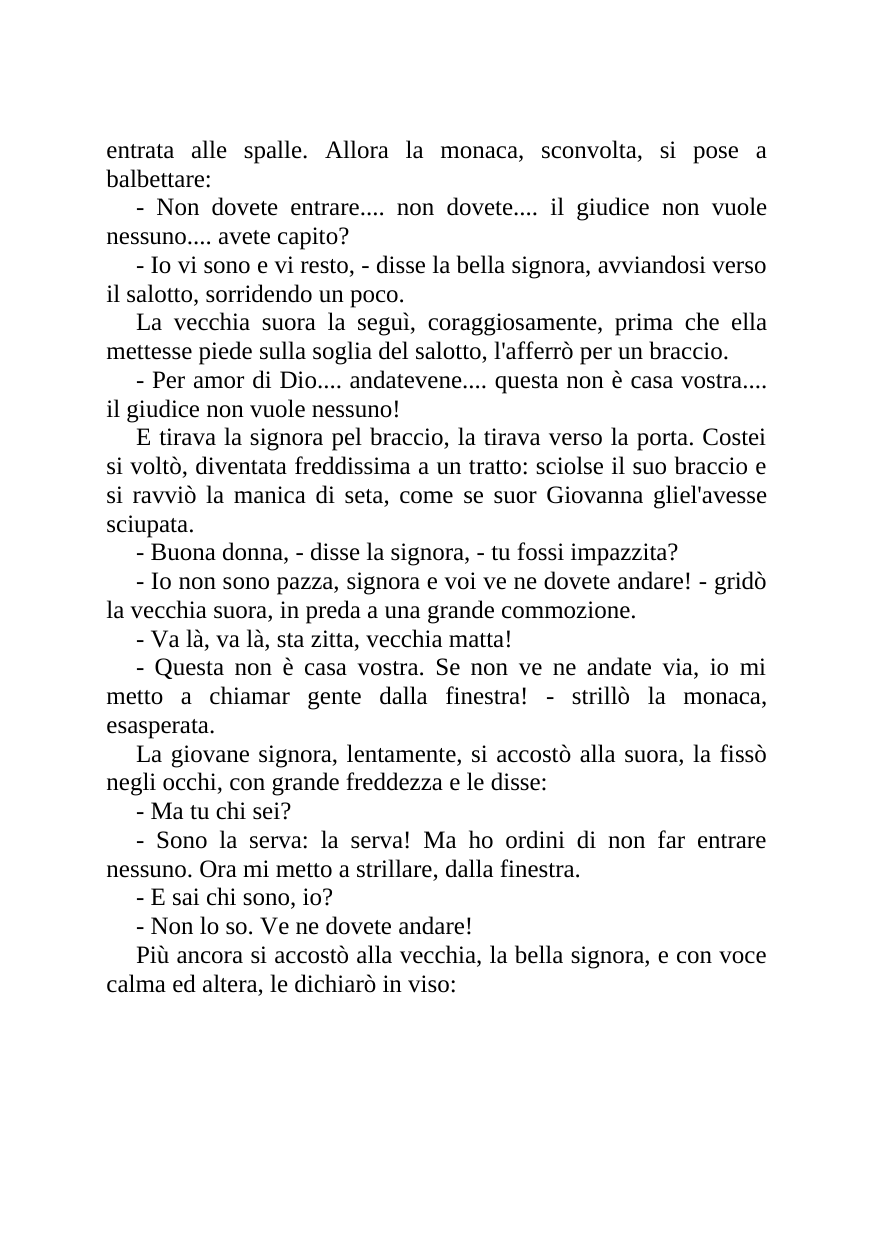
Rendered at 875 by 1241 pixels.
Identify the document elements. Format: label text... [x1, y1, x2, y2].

text - Non lo so. Ve ne dovete andare! [106, 911, 768, 940]
text - Io vi sono e vi resto, - disse la bella signora, avviandosi verso il salotto, sorridendo un poco. [106, 250, 768, 307]
text - Per amor di Dio.... andatevene.... questa non è casa vostra.... il giudice non vuole nessuno! [106, 365, 768, 422]
text - Sono la serva: la serva! Ma ho ordini di non far entrare nessuno. Ora mi metto a strillare, dalla finestra. [106, 825, 768, 882]
text La giovane signora, lentamente, si accostò alla suora, la fissò negli occhi, con grande freddezza e le disse: [106, 739, 768, 796]
text - Io non sono pazza, signora e voi ve ne dovete andare! - gridò la vecchia suora, in preda a una grande commozione. [106, 566, 768, 624]
text - Questa non è casa vostra. Se non ve ne andate via, io mi metto a chiamar gente dalla finestra! - strillò la monaca, esasperata. [106, 652, 768, 739]
text - E sai chi sono, io? [106, 882, 768, 911]
text - Buona donna, - disse la signora, - tu fossi impazzita? [106, 537, 768, 566]
text - Non dovete entrare.... non dovete.... il giudice non vuole nessuno.... avete capito? [106, 192, 768, 250]
text entrata alle spalle. Allora la monaca, sconvolta, si pose a balbettare: [106, 135, 768, 192]
text - Va là, va là, sta zitta, vecchia matta! [106, 624, 768, 652]
text E tirava la signora pel braccio, la tirava verso la porta. Costei si voltò, diventata freddissima a un tratto: sciolse il suo braccio e si ravviò la manica di seta, come se suor Giovanna gliel'avesse sciupata. [106, 422, 768, 537]
text La vecchia suora la seguì, coraggiosamente, prima che ella mettesse piede sulla soglia del salotto, l'afferrò per un braccio. [106, 307, 768, 365]
text Più ancora si accostò alla vecchia, la bella signora, e con voce calma ed altera, le dichiarò in viso: [106, 940, 768, 997]
text - Ma tu chi sei? [106, 796, 768, 825]
